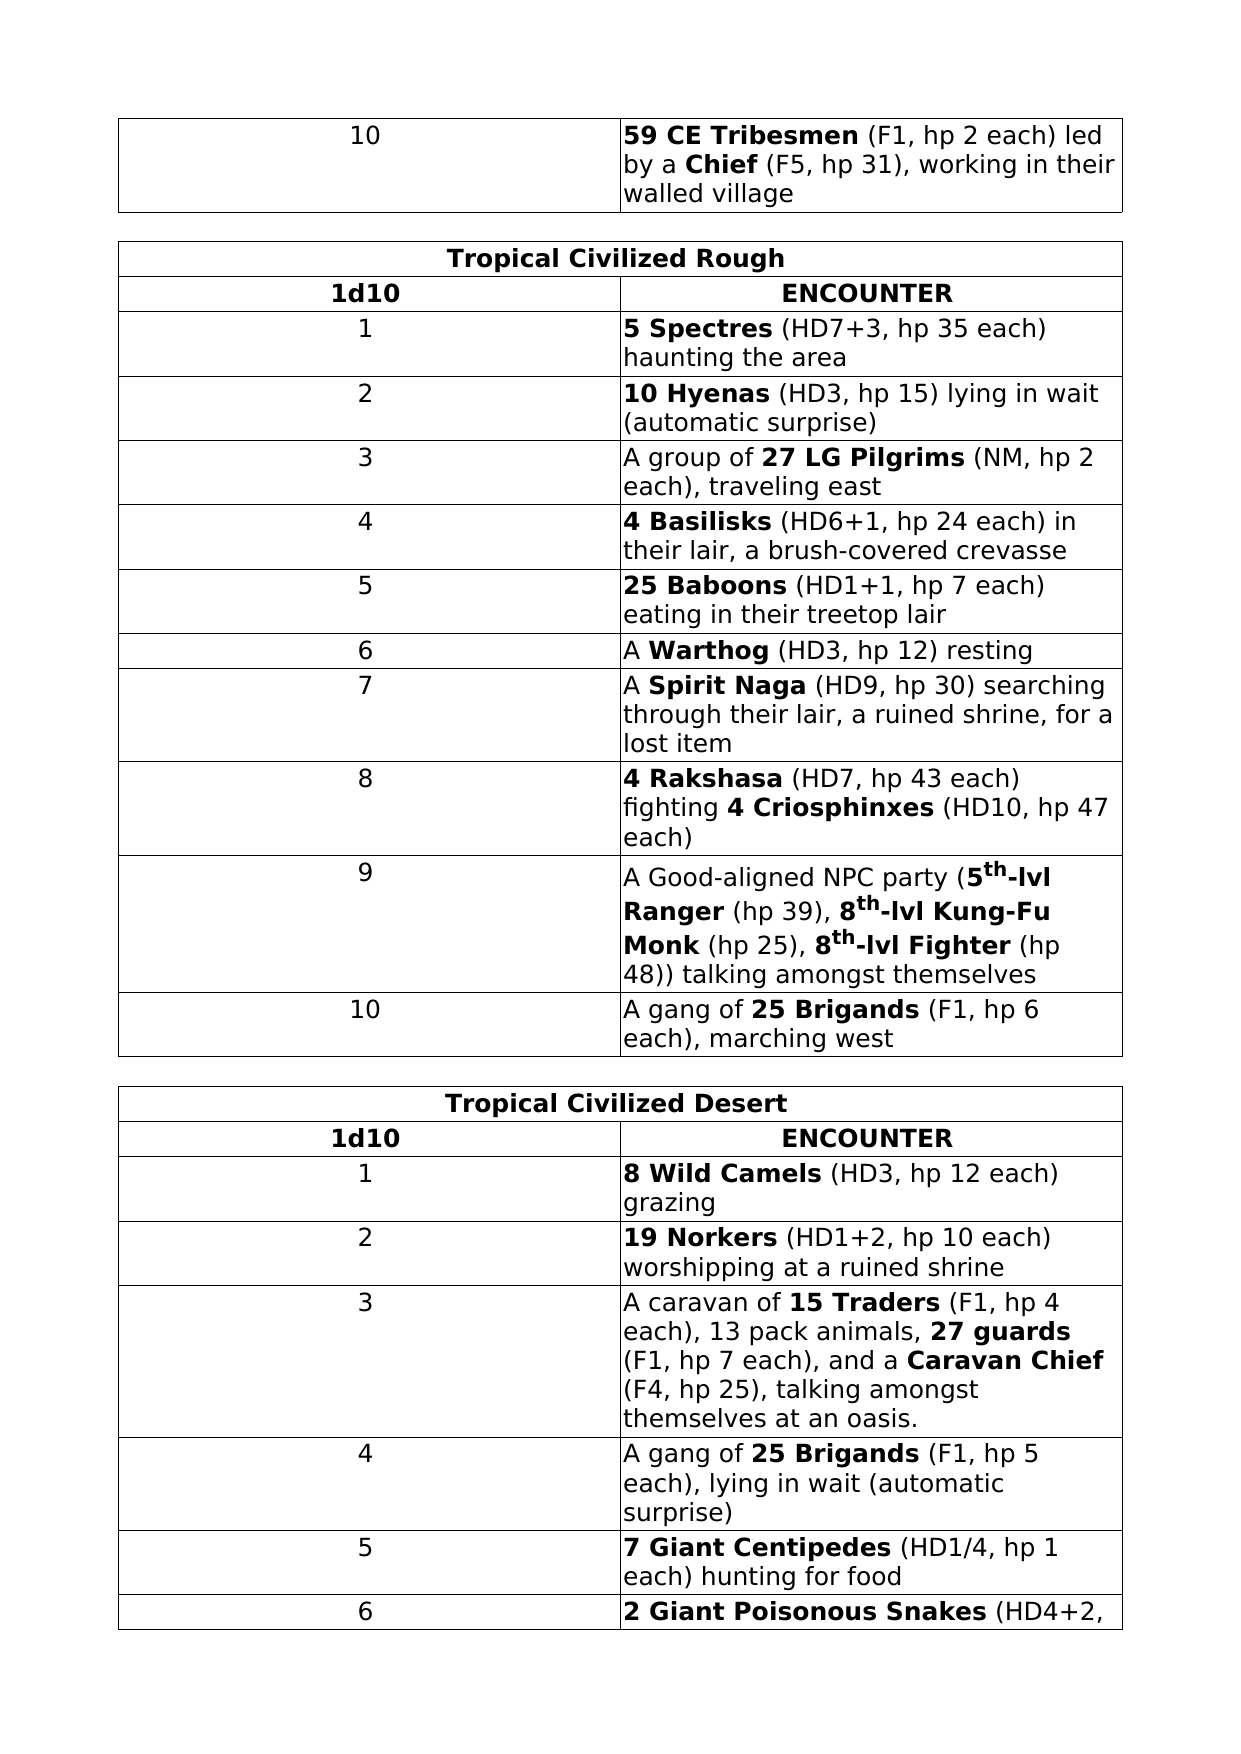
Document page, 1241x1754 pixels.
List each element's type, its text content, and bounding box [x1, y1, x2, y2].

table_cell 4 [119, 1438, 620, 1530]
table_cell 10 [119, 993, 620, 1056]
table_cell A gang of 25 Brigands (F1, hp 6 each), marching west [621, 993, 1122, 1056]
table_header Tropical Civilized Desert [119, 1087, 1122, 1121]
table_cell 4 Basilisks (HD6+1, hp 24 each) in their lair, a brush-covered crevasse [621, 505, 1122, 568]
table_cell 1d10 [119, 277, 620, 311]
table_cell ENCOUNTER [621, 1122, 1122, 1156]
table_cell 10 [119, 119, 620, 212]
table_cell A Warthog (HD3, hp 12) resting [621, 634, 1122, 668]
table_cell 25 Baboons (HD1+1, hp 7 each) eating in their treetop lair [621, 570, 1122, 633]
table_cell 4 Rakshasa (HD7, hp 43 each) fighting 4 Criosphinxes (HD10, hp 47 each) [621, 762, 1122, 855]
table_cell A Good-aligned NPC party (5th-lvl Ranger (hp 39), 8th-lvl Kung-Fu Monk (hp 25), 8th-lvl Fighter (hp 48)) talking amongst themselves [621, 856, 1122, 992]
table_cell 6 [119, 1595, 620, 1629]
table_cell 1 [119, 1157, 620, 1221]
table_cell 9 [119, 856, 620, 992]
table_cell ENCOUNTER [621, 277, 1122, 311]
table_cell 3 [119, 441, 620, 504]
table_cell 1 [119, 312, 620, 376]
table_cell 8 Wild Camels (HD3, hp 12 each) grazing [621, 1157, 1122, 1221]
table_cell 3 [119, 1286, 620, 1437]
table_header Tropical Civilized Rough [119, 242, 1122, 276]
table_cell 5 [119, 570, 620, 633]
table_cell 6 [119, 634, 620, 668]
table_cell 19 Norkers (HD1+2, hp 10 each) worshipping at a ruined shrine [621, 1222, 1122, 1285]
table_cell A group of 27 LG Pilgrims (NM, hp 2 each), traveling east [621, 441, 1122, 504]
table_cell A caravan of 15 Traders (F1, hp 4 each), 13 pack animals, 27 guards (F1, hp 7 each), and a Caravan Chief (F4, hp 25), talking amongst themselves at an oasis. [621, 1286, 1122, 1437]
table_cell A gang of 25 Brigands (F1, hp 5 each), lying in wait (automatic surprise) [621, 1438, 1122, 1530]
table_cell 5 Spectres (HD7+3, hp 35 each) haunting the area [621, 312, 1122, 376]
table_cell 2 Giant Poisonous Snakes (HD4+2, [621, 1595, 1122, 1629]
table_cell 1d10 [119, 1122, 620, 1156]
table_cell 5 [119, 1531, 620, 1594]
table_cell 8 [119, 762, 620, 855]
table_cell 7 [119, 669, 620, 761]
table_cell 4 [119, 505, 620, 568]
table_cell 7 Giant Centipedes (HD1/4, hp 1 each) hunting for food [621, 1531, 1122, 1594]
table_cell 59 CE Tribesmen (F1, hp 2 each) led by a Chief (F5, hp 31), working in their walled village [621, 119, 1122, 212]
table_cell 2 [119, 1222, 620, 1285]
table_cell A Spirit Naga (HD9, hp 30) searching through their lair, a ruined shrine, for a lost item [621, 669, 1122, 761]
table_cell 10 Hyenas (HD3, hp 15) lying in wait (automatic surprise) [621, 377, 1122, 440]
table_cell 2 [119, 377, 620, 440]
